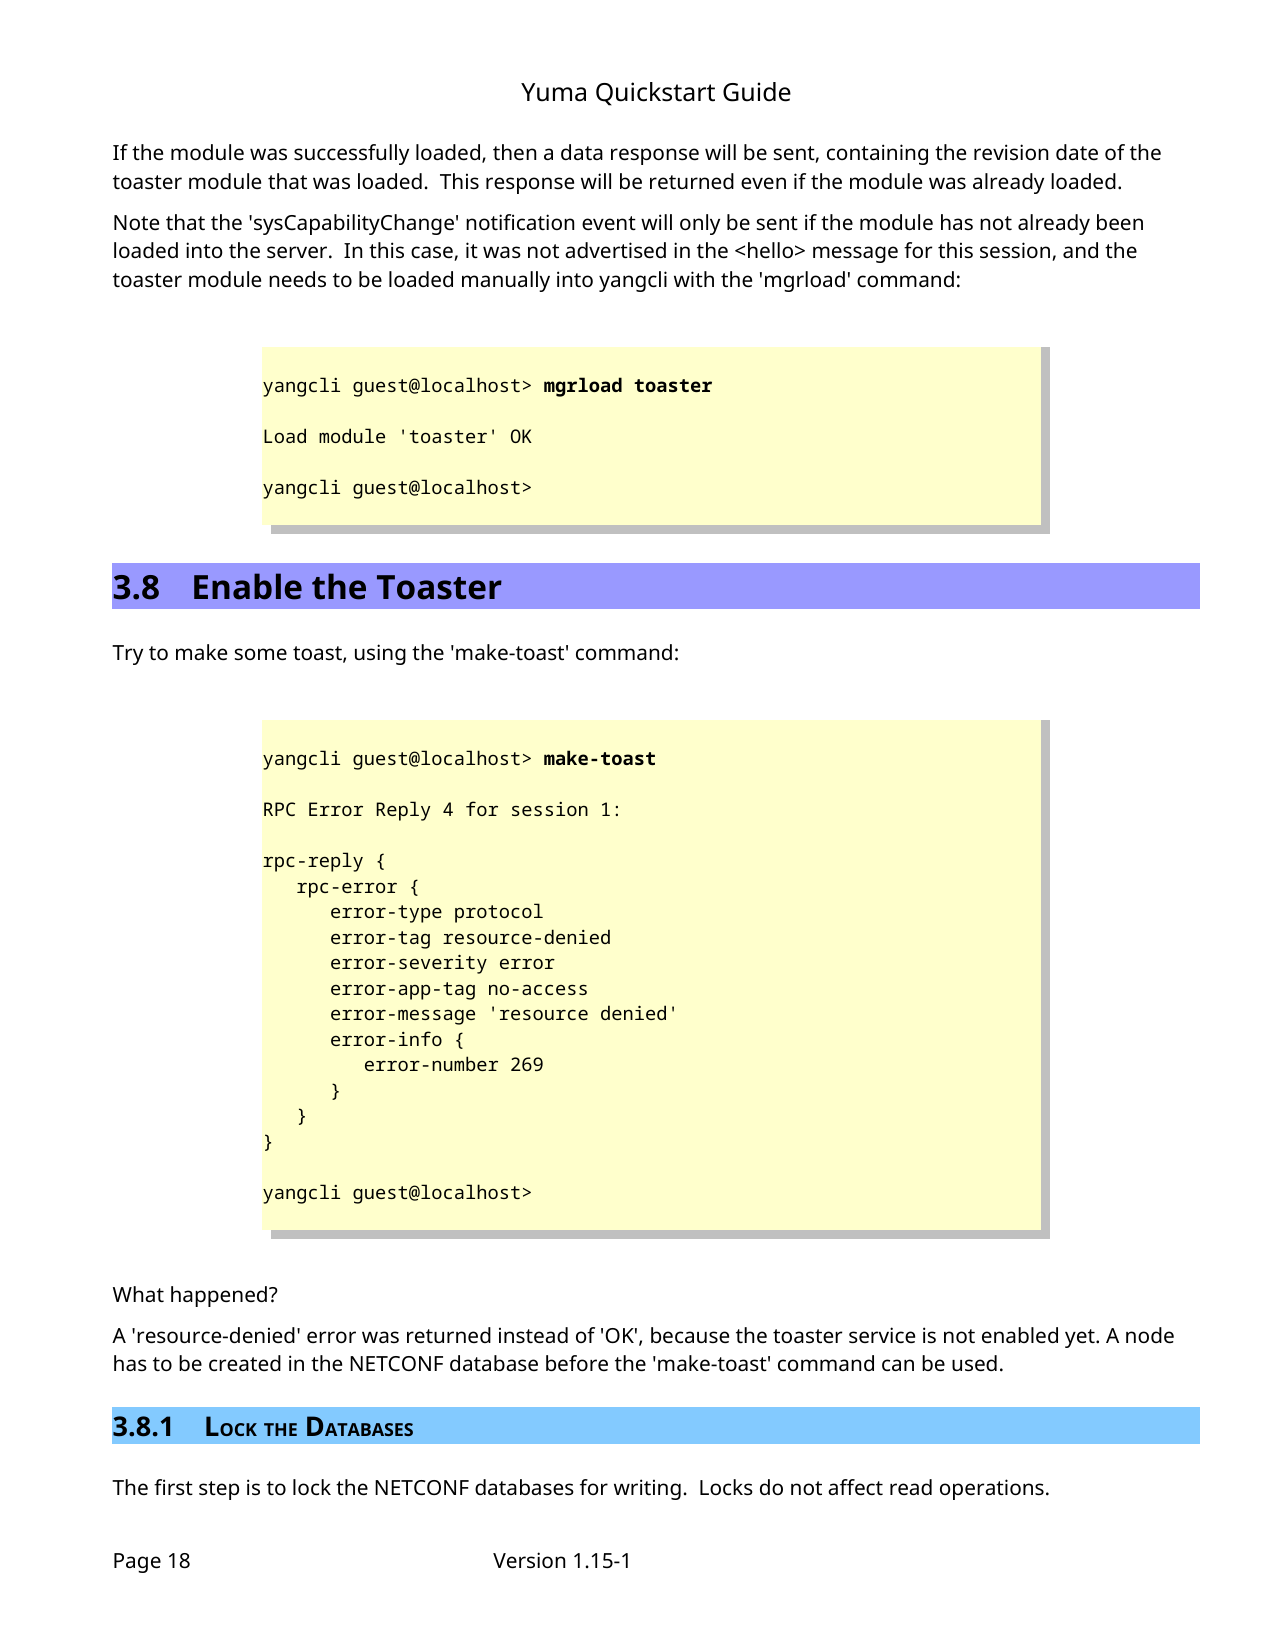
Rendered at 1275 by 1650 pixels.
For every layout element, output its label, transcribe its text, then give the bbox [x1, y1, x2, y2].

text error-app-tag no-access [262, 975, 1041, 1001]
text yangcli guest@localhost> mgrload toaster [262, 372, 1041, 398]
text If the module was successfully loaded, then a data response will be sent, containing the revision date of the toaster module that was loaded. This response will be returned even if the module was already loaded. [112, 138, 1200, 195]
text Try to make some toast, using the 'make-toast' command: [112, 638, 1200, 666]
text error-message 'resource denied' [262, 1001, 1041, 1026]
text } [262, 1077, 1041, 1103]
text RPC Error Reply 4 for session 1: [262, 796, 1041, 822]
subtitle Lock the Databases [112, 1407, 1200, 1444]
text yangcli guest@localhost> [262, 1179, 1041, 1205]
text yangcli guest@localhost> [262, 474, 1041, 500]
text A 'resource-denied' error was returned instead of 'OK', because the toaster service is not enabled yet. A node has to be created in the NETCONF database before the 'make-toast' command can be used. [112, 1321, 1200, 1378]
text error-tag resource-denied [262, 924, 1041, 949]
text Note that the 'sysCapabilityChange' notification event will only be sent if the module has not already been loaded into the server. In this case, it was not advertised in the <hello> message for this session, and the toaster module needs to be loaded manually into yangcli with the 'mgrload' command: [112, 208, 1200, 293]
text } [262, 1128, 1041, 1154]
text rpc-error { [262, 873, 1041, 898]
text yangcli guest@localhost> make-toast [262, 745, 1041, 771]
text error-severity error [262, 949, 1041, 975]
text } [262, 1103, 1041, 1128]
text error-number 269 [262, 1052, 1041, 1077]
text error-info { [262, 1026, 1041, 1052]
text Load module 'toaster' OK [262, 423, 1041, 449]
text What happened? [112, 1280, 1200, 1309]
text error-type protocol [262, 898, 1041, 924]
subtitle Enable the Toaster [112, 563, 1200, 609]
text The first step is to lock the NETCONF databases for writing. Locks do not affect read operations. [112, 1473, 1200, 1502]
text rpc-reply { [262, 847, 1041, 873]
